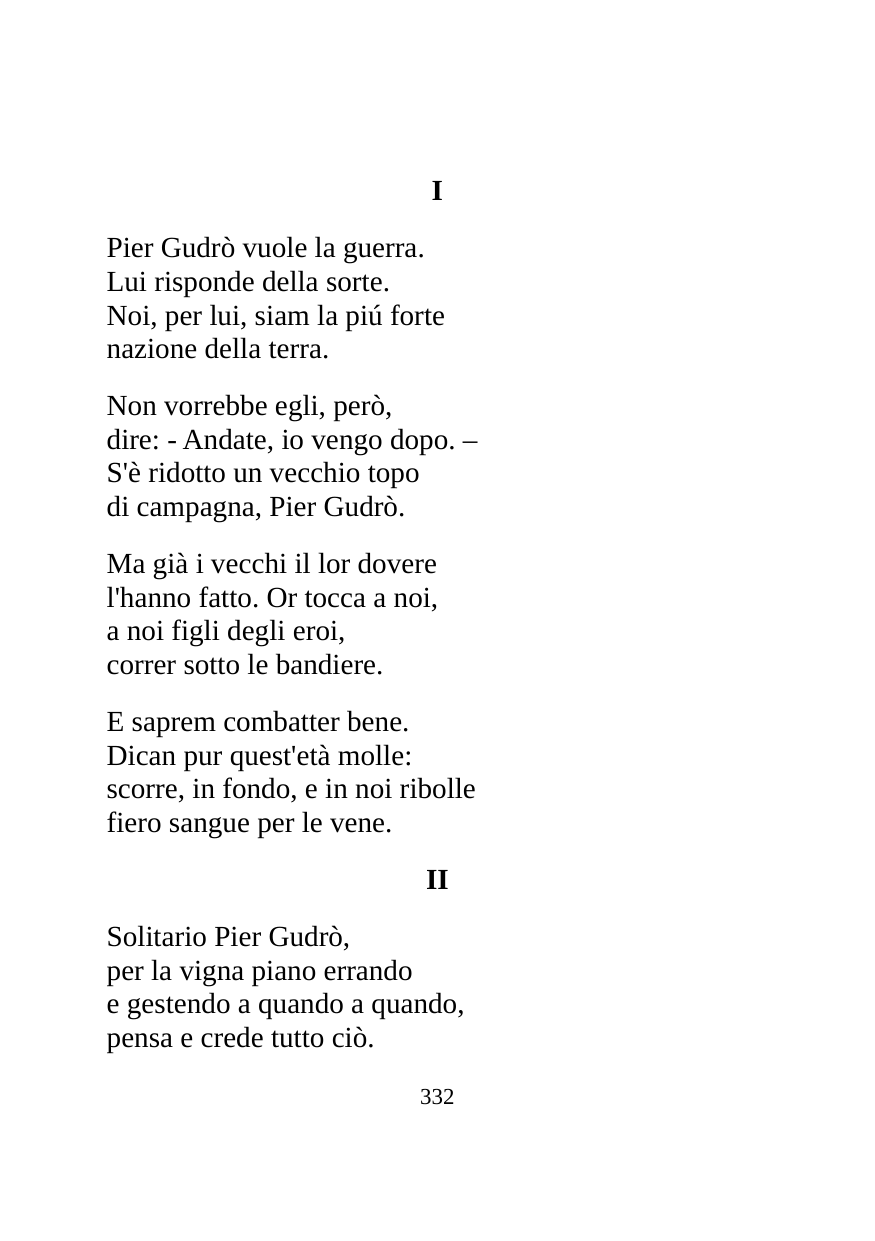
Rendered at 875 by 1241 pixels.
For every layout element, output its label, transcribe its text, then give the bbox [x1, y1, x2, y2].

text l'hanno fatto. Or tocca a noi, [106, 580, 768, 613]
text dire: - Andate, io vengo dopo. – [106, 422, 768, 456]
text per la vigna piano errando [106, 953, 768, 986]
text correr sotto le bandiere. [106, 647, 768, 680]
text Non vorrebbe egli, però, [106, 388, 768, 422]
text Dican pur quest'età molle: [106, 738, 768, 771]
text nazione della terra. [106, 331, 768, 365]
text Ma già i vecchi il lor dovere [106, 546, 768, 580]
text I [106, 173, 768, 207]
text pensa e crede tutto ciò. [106, 1020, 768, 1053]
text scorre, in fondo, e in noi ribolle [106, 771, 768, 805]
text Solitario Pier Gudrò, [106, 919, 768, 953]
text fiero sangue per le vene. [106, 805, 768, 838]
text II [106, 862, 768, 895]
text Lui risponde della sorte. [106, 264, 768, 298]
text Noi, per lui, siam la piú forte [106, 298, 768, 331]
text E saprem combatter bene. [106, 704, 768, 738]
text S'è ridotto un vecchio topo [106, 456, 768, 489]
text Pier Gudrò vuole la guerra. [106, 231, 768, 264]
text e gestendo a quando a quando, [106, 986, 768, 1020]
text a noi figli degli eroi, [106, 613, 768, 647]
text di campagna, Pier Gudrò. [106, 489, 768, 523]
